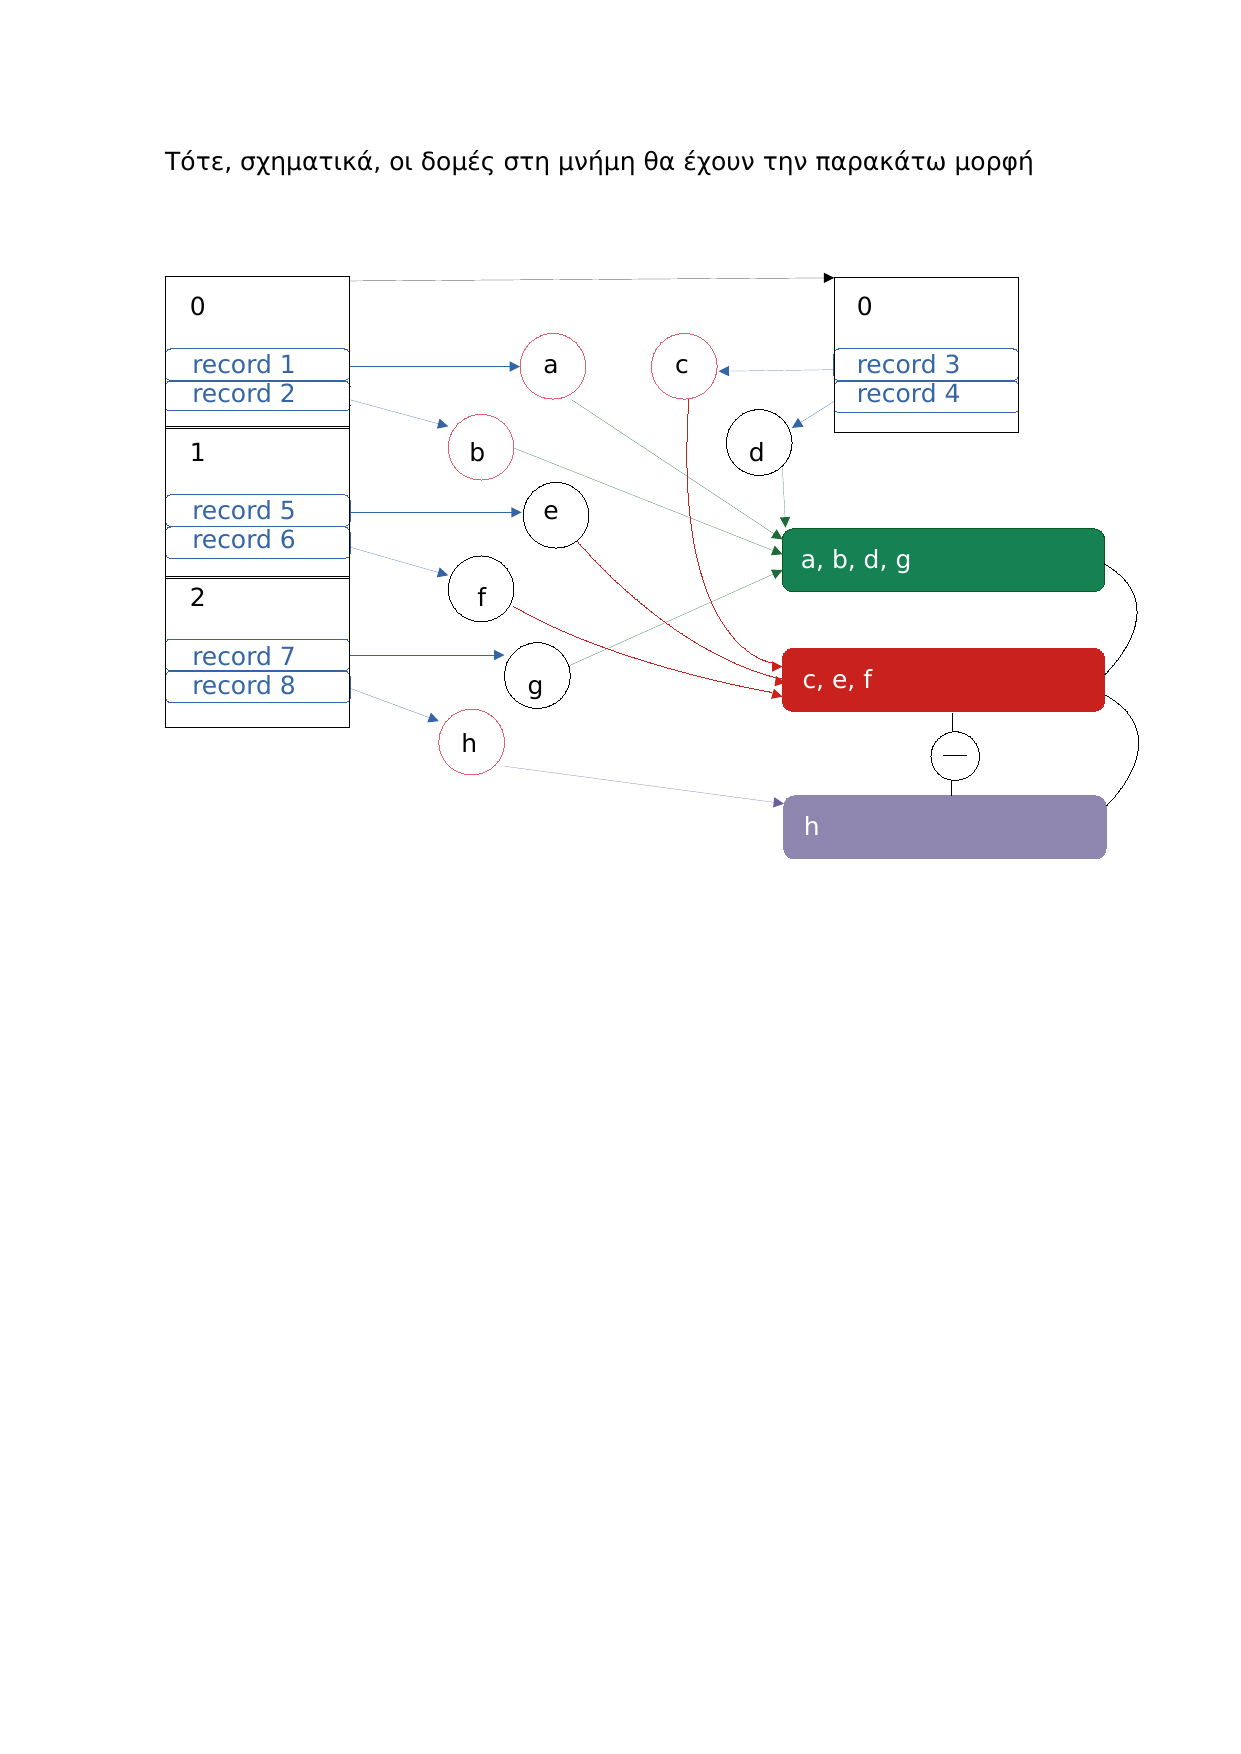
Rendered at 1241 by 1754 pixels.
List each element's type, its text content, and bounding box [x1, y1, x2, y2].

text [118, 350, 165, 379]
text [350, 642, 1123, 671]
text [1019, 292, 1123, 321]
text [118, 642, 165, 671]
text [118, 292, 165, 321]
text [785, 496, 1123, 525]
text a c [350, 350, 834, 379]
text 1 [166, 438, 349, 467]
text e [350, 496, 705, 525]
text [118, 438, 165, 467]
text [763, 525, 1123, 554]
text 0 [166, 292, 349, 321]
text 2 [166, 583, 349, 613]
text [1019, 350, 1123, 379]
text record 2 [166, 379, 349, 408]
text [1105, 671, 1123, 700]
text [118, 671, 165, 700]
text [719, 496, 784, 525]
text g [350, 671, 782, 700]
text record 7 [166, 642, 349, 671]
text f [350, 583, 751, 613]
text [638, 496, 758, 525]
text record 4 [835, 379, 1018, 408]
text c, e, f [794, 665, 1092, 694]
text [690, 583, 1123, 613]
text [118, 379, 165, 408]
text record 3 [835, 350, 1018, 379]
text [1019, 379, 1123, 408]
text [350, 525, 772, 554]
text d [632, 438, 1123, 467]
text [118, 525, 165, 554]
text record 8 [166, 671, 349, 700]
text b [350, 438, 671, 467]
text a, b, d, g [794, 545, 1092, 575]
text [953, 729, 1123, 758]
text [350, 379, 834, 408]
text [118, 583, 165, 613]
text [118, 496, 165, 525]
text 0 [835, 292, 1018, 321]
text record 5 [166, 496, 349, 525]
text record 6 [166, 525, 349, 554]
text Τότε, σχηματικά, οι δομές στη μνήμη θα έχουν την παρακάτω μορφή [118, 147, 1123, 176]
text h [796, 813, 1094, 842]
text h [118, 729, 952, 758]
text record 1 [166, 350, 349, 379]
text [350, 292, 834, 321]
text [712, 525, 782, 552]
